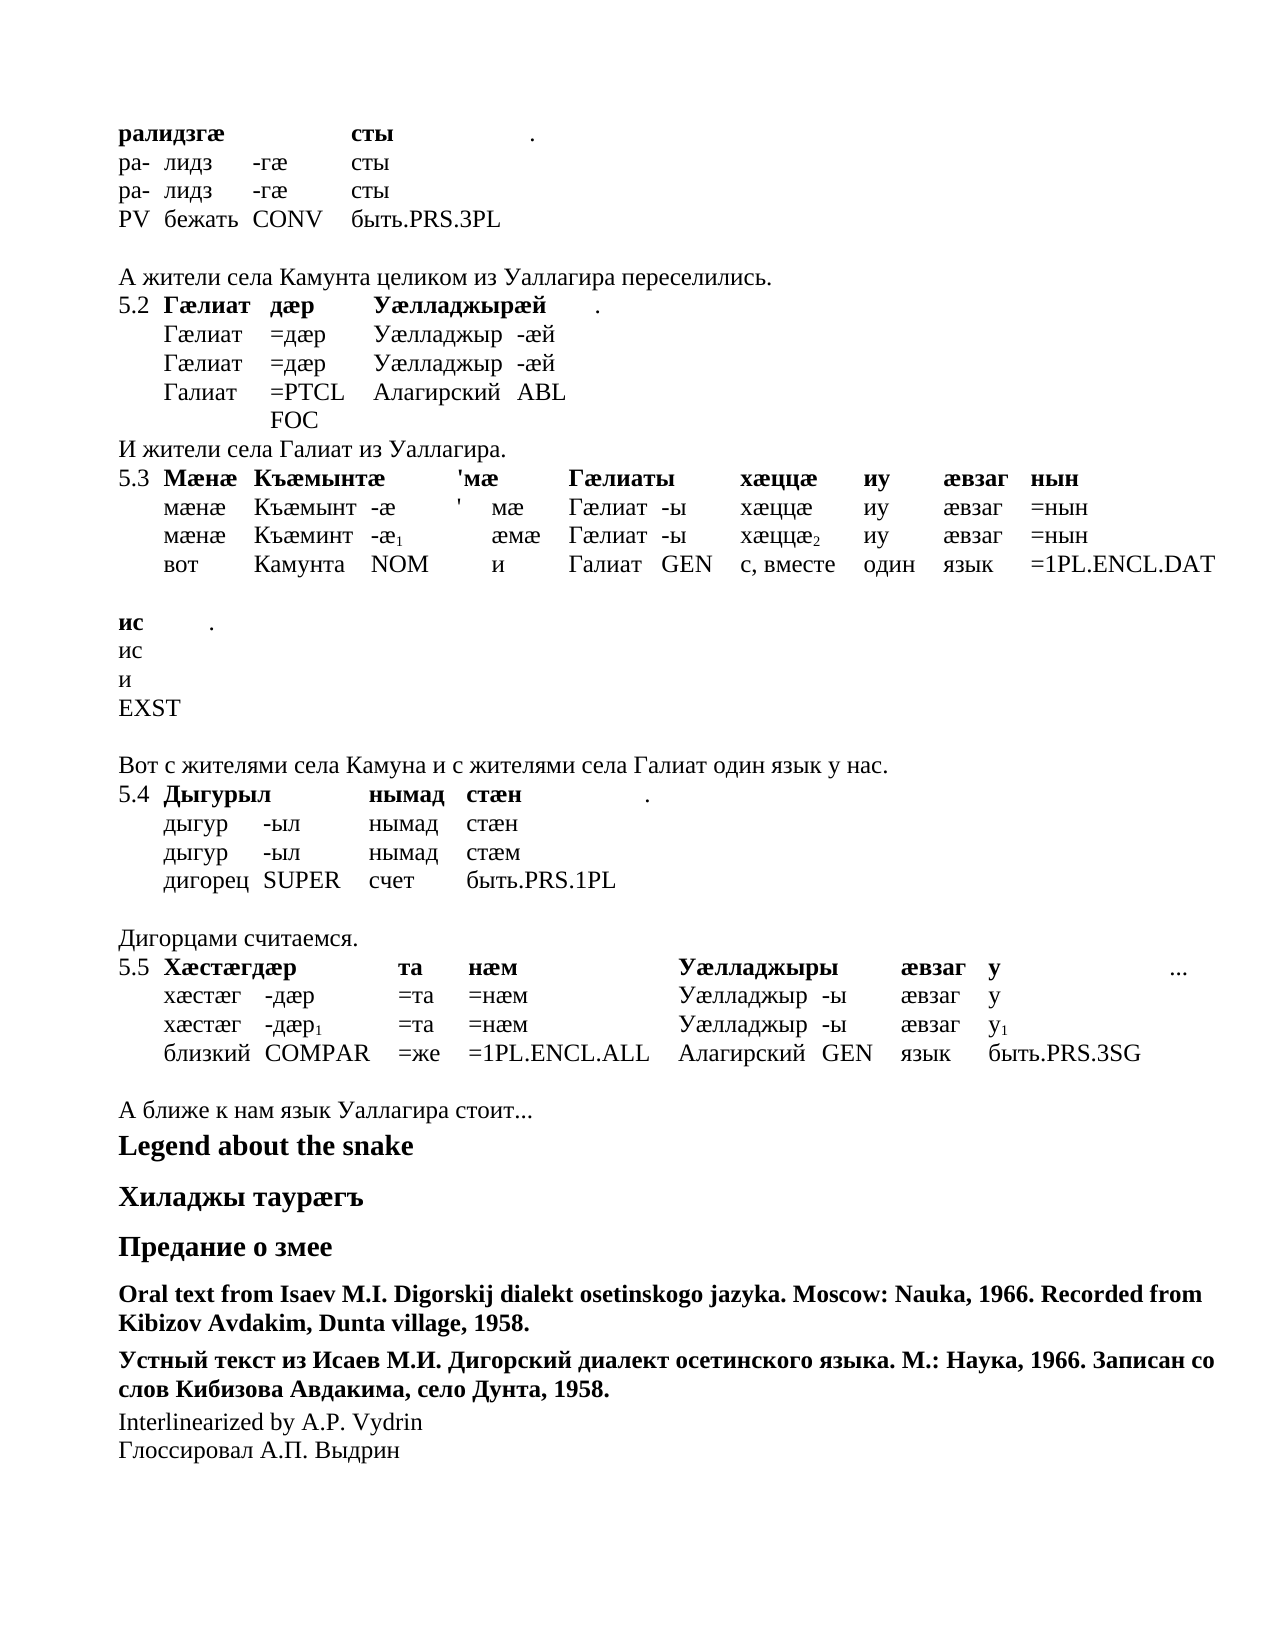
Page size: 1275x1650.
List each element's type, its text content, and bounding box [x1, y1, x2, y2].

text Гæлиат [163, 319, 242, 348]
text дыгур [163, 808, 249, 837]
text дыгур [163, 837, 249, 866]
text 5.4 [118, 779, 149, 808]
text -ы [822, 981, 873, 1009]
text -гæ [252, 147, 323, 176]
text сты [351, 176, 501, 204]
text бежать [164, 204, 238, 233]
text -ы [822, 1009, 873, 1038]
text лидз [164, 176, 238, 204]
text нымад [368, 837, 438, 866]
text -æй [517, 348, 567, 377]
text . [644, 779, 665, 808]
text ис [118, 636, 181, 664]
text стæн [466, 779, 630, 808]
text æмæ [491, 521, 541, 549]
text Дигорцами считаемся. [118, 923, 1249, 952]
text æвзаг [943, 492, 1003, 521]
text Камунта [253, 549, 357, 578]
text сты [351, 118, 515, 147]
text Interlinearized by A.P. Vydrin [118, 1407, 1249, 1435]
text сты [351, 147, 501, 176]
text Вот с жителями села Камуна и с жителями села Галиат один язык у нас. [118, 751, 1249, 779]
text Уæлладжыр [678, 1009, 808, 1038]
text GEN [661, 549, 713, 578]
text æвзаг [901, 1009, 960, 1038]
title Legend about the snake [118, 1128, 1249, 1162]
text Устный текст из Исаев М.И. Дигорский диалект осетинского языка. М.: Наука, 1966. Записан со слов Кибизова Авдакима, село Дунта, 1958. [118, 1345, 1249, 1402]
text нæм [468, 952, 664, 981]
text Къæмынтæ [253, 463, 443, 492]
text 'мæ [457, 463, 554, 492]
text Гæлиат [163, 291, 256, 319]
text Уæлладжырæй [373, 291, 581, 319]
text -ыл [263, 837, 341, 866]
text счет [368, 866, 438, 894]
text COMPAR [264, 1038, 370, 1067]
text -ы [661, 492, 713, 521]
text язык [901, 1038, 960, 1067]
text ра- [118, 147, 150, 176]
text Гæлиат [568, 492, 647, 521]
text æвзаг [943, 463, 1017, 492]
text SUPER [263, 866, 341, 894]
text -æй [517, 319, 567, 348]
text Къæмынт [253, 492, 357, 521]
text æвзаг [943, 521, 1003, 549]
text =дæр [270, 348, 345, 377]
text 5.5 [118, 952, 149, 981]
text нын [1030, 463, 1229, 492]
text Oral text from Isaev M.I. Digorskij dialekt osetinskogo jazyka. Moscow: Nauka, 1966. Recorded from Kibizov Avdakim, Dunta village, 1958. [118, 1279, 1249, 1337]
text Уæлладжыр [678, 981, 808, 1009]
text Галиат [163, 377, 242, 406]
text -дæр1 [264, 1009, 370, 1038]
text нымад [368, 808, 438, 837]
text . [594, 291, 615, 319]
text -дæр [264, 981, 370, 1009]
text близкий [163, 1038, 251, 1067]
text -гæ [252, 176, 323, 204]
text 5.3 [118, 463, 149, 492]
text EXST [118, 693, 181, 722]
title Хиладжы таурӕгъ [118, 1179, 1249, 1212]
text и [491, 549, 541, 578]
text . [529, 118, 550, 147]
text =нæм [468, 1009, 650, 1038]
text FOC [270, 406, 359, 434]
text -ыл [263, 808, 341, 837]
text =1PL.ENCL.DAT [1030, 549, 1216, 578]
title Предание о змее [118, 1229, 1249, 1262]
text Алагирский [678, 1038, 808, 1067]
text быть.PRS.3SG [988, 1038, 1141, 1067]
text =та [398, 981, 440, 1009]
text хæстæг [163, 981, 251, 1009]
text хæстæг [163, 1009, 251, 1038]
text хæццæ2 [740, 521, 836, 549]
text Алагирский [373, 377, 503, 406]
text NOM [371, 549, 429, 578]
text дæр [270, 291, 359, 319]
text быть.PRS.3PL [351, 204, 501, 233]
text . [208, 607, 229, 636]
text мæ [491, 492, 541, 521]
text вот [163, 549, 226, 578]
text ABL [517, 377, 567, 406]
text Галиат [568, 549, 647, 578]
text -ы [661, 521, 713, 549]
text Мæнæ [163, 463, 240, 492]
text Гæлиат [163, 348, 242, 377]
text ралидзгæ [118, 118, 337, 147]
text у [988, 981, 1141, 1009]
text иу [863, 521, 915, 549]
text стæм [466, 837, 617, 866]
text =PTCL [270, 377, 345, 406]
text та [398, 952, 454, 981]
text хæццæ [740, 463, 849, 492]
text Гæлиат [568, 521, 647, 549]
text быть.PRS.1PL [466, 866, 617, 894]
text ис [118, 607, 194, 636]
text Хæстæгдæр [163, 952, 384, 981]
text иу [863, 492, 915, 521]
text GEN [822, 1038, 873, 1067]
text Уæлладжыр [373, 348, 503, 377]
text =дæр [270, 319, 345, 348]
text =нæм [468, 981, 650, 1009]
text æвзаг [901, 981, 960, 1009]
text и [118, 664, 181, 693]
text -æ [371, 492, 429, 521]
text =нын [1030, 492, 1216, 521]
text -æ1 [371, 521, 429, 549]
text язык [943, 549, 1003, 578]
text Гæлиаты [568, 463, 726, 492]
text стæн [466, 808, 617, 837]
text Уæлладжыр [373, 319, 503, 348]
text И жители села Галиат из Уаллагира. [118, 434, 1249, 463]
text иу [863, 463, 929, 492]
text лидз [164, 147, 238, 176]
text CONV [252, 204, 323, 233]
text ра- [118, 176, 150, 204]
text хæццæ [740, 492, 836, 521]
text мæнæ [163, 521, 226, 549]
text Дыгурыл [163, 779, 355, 808]
text А ближе к нам язык Уаллагира стоит... [118, 1096, 1249, 1124]
text мæнæ [163, 492, 226, 521]
text =же [398, 1038, 440, 1067]
text с, вместе [740, 549, 836, 578]
text Уæлладжыры [678, 952, 887, 981]
text А жители села Камунта целиком из Уаллагира переселились. [118, 262, 1249, 291]
text ' [457, 492, 478, 521]
text PV [118, 204, 150, 233]
text 5.2 [118, 291, 149, 319]
text =та [398, 1009, 440, 1038]
text у [988, 952, 1155, 981]
text дигорец [163, 866, 249, 894]
text Къæминт [253, 521, 357, 549]
text =нын [1030, 521, 1216, 549]
text один [863, 549, 915, 578]
text ... [1169, 952, 1190, 981]
text =1PL.ENCL.ALL [468, 1038, 650, 1067]
text нымад [368, 779, 452, 808]
text æвзаг [901, 952, 974, 981]
text Глоссировал А.П. Выдрин [118, 1435, 1249, 1464]
text у1 [988, 1009, 1141, 1038]
